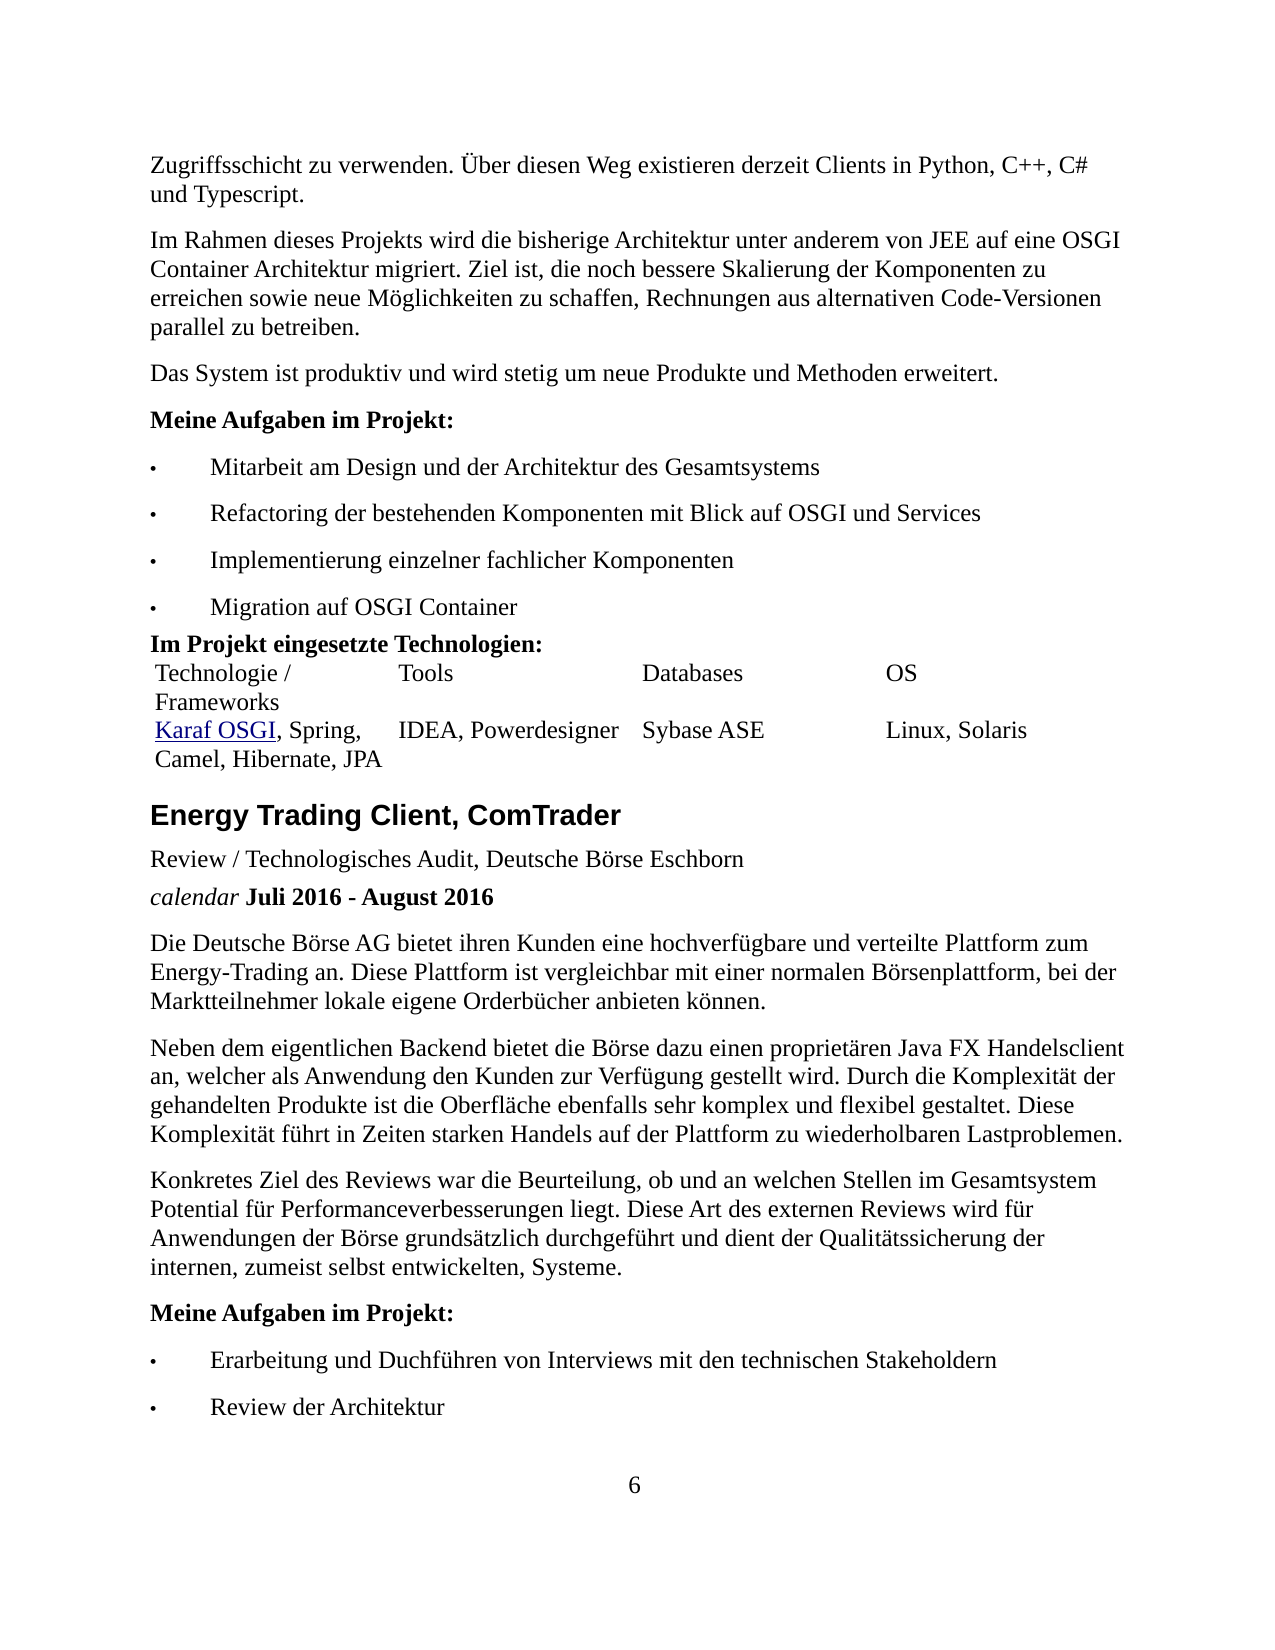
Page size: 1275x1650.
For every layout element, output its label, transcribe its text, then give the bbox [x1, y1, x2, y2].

list Review der Architektur [150, 1392, 1125, 1421]
text Die Deutsche Börse AG bietet ihren Kunden eine hochverfügbare und verteilte Plattform zum Energy-Trading an. Diese Plattform ist vergleichbar mit einer normalen Börsenplattform, bei der Marktteilnehmer lokale eigene Orderbücher anbieten können. [150, 928, 1125, 1015]
list Refactoring der bestehenden Komponenten mit Blick auf OSGI und Services [150, 498, 1125, 527]
table_header OS [881, 658, 1125, 716]
table_header Tools [394, 658, 637, 716]
text Meine Aufgaben im Projekt: [150, 1298, 1125, 1327]
table_header Technologie / Frameworks [150, 658, 394, 716]
table_header Databases [638, 658, 881, 716]
table_cell IDEA, Powerdesigner [394, 716, 637, 773]
text Neben dem eigentlichen Backend bietet die Börse dazu einen proprietären Java FX Handelsclient an, welcher als Anwendung den Kunden zur Verfügung gestellt wird. Durch die Komplexität der gehandelten Produkte ist die Oberfläche ebenfalls sehr komplex und flexibel gestaltet. Diese Komplexität führt in Zeiten starken Handels auf der Plattform zu wiederholbaren Lastproblemen. [150, 1033, 1125, 1148]
text Im Rahmen dieses Projekts wird die bisherige Architektur unter anderem von JEE auf eine OSGI Container Architektur migriert. Ziel ist, die noch bessere Skalierung der Komponenten zu erreichen sowie neue Möglichkeiten zu schaffen, Rechnungen aus alternativen Code-Versionen parallel zu betreiben. [150, 225, 1125, 340]
text Meine Aufgaben im Projekt: [150, 405, 1125, 434]
list Mitarbeit am Design und der Architektur des Gesamtsystems [150, 452, 1125, 480]
table_cell Sybase ASE [638, 716, 881, 773]
text Review / Technologisches Audit, Deutsche Börse Eschborn [150, 844, 1125, 873]
subtitle Energy Trading Client, ComTrader [150, 798, 1125, 832]
table_cell Karaf OSGI, Spring, Camel, Hibernate, JPA [150, 716, 394, 773]
text Konkretes Ziel des Reviews war die Beurteilung, ob und an welchen Stellen im Gesamtsystem Potential für Performanceverbesserungen liegt. Diese Art des externen Reviews wird für Anwendungen der Börse grundsätzlich durchgeführt und dient der Qualitätssicherung der internen, zumeist selbst entwickelten, Systeme. [150, 1166, 1125, 1281]
list Migration auf OSGI Container [150, 592, 1125, 620]
list Erarbeitung und Duchführen von Interviews mit den technischen Stakeholdern [150, 1345, 1125, 1374]
list Implementierung einzelner fachlicher Komponenten [150, 545, 1125, 574]
text calendar Juli 2016 - August 2016 [150, 882, 1125, 911]
table_cell Linux, Solaris [881, 716, 1125, 773]
text Im Projekt eingesetzte Technologien: [150, 629, 1125, 658]
text Das System ist produktiv und wird stetig um neue Produkte und Methoden erweitert. [150, 358, 1125, 387]
text Zugriffsschicht zu verwenden. Über diesen Weg existieren derzeit Clients in Python, C++, C# und Typescript. [150, 150, 1125, 207]
